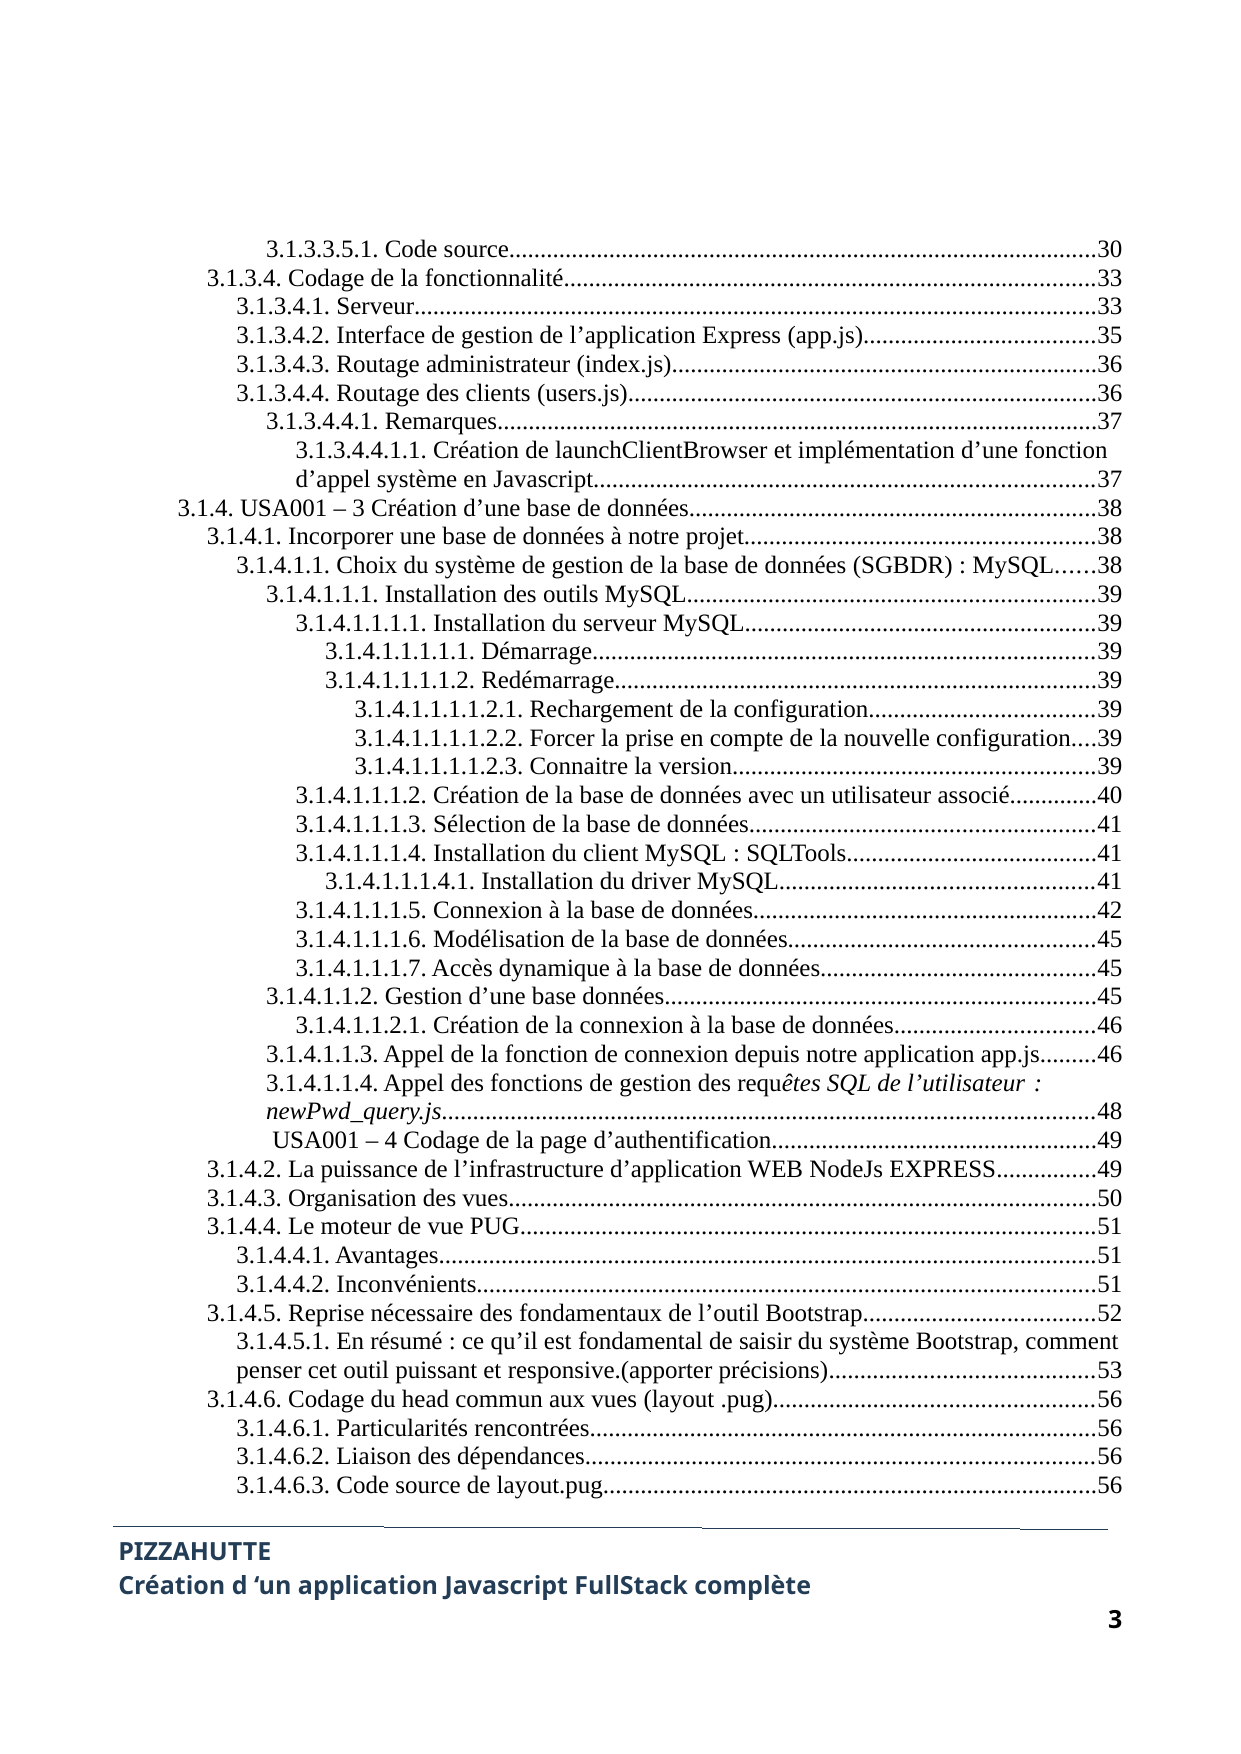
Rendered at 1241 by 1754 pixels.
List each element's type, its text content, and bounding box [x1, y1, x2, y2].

text 3.1.4.1.1.1.1.2.1. Rechargement de la configuration 39 [354, 694, 1122, 723]
text 3.1.4.5. Reprise nécessaire des fondamentaux de l’outil Bootstrap. 52 [207, 1298, 1122, 1326]
text 3.1.4.1.1.1.1.2.3. Connaitre la version 39 [354, 751, 1122, 780]
text USA001 – 4 Codage de la page d’authentification 49 [266, 1125, 1122, 1154]
text 3.1.3.4. Codage de la fonctionnalité 33 [207, 263, 1122, 291]
text 3.1.4.3. Organisation des vues 50 [207, 1183, 1122, 1211]
text 3.1.4.4.2. Inconvénients 51 [236, 1269, 1122, 1298]
text 3.1.3.4.4.1. Remarques 37 [266, 406, 1122, 435]
text 3.1.4.1.1.1.2. Création de la base de données avec un utilisateur associé 40 [295, 780, 1122, 809]
text 3.1.4.1.1.1.1. Installation du serveur MySQL 39 [295, 608, 1122, 636]
text 3.1.4.1.1.1.4.1. Installation du driver MySQL 41 [325, 866, 1122, 895]
text 3.1.4. USA001 – 3 Création d’une base de données 38 [177, 493, 1122, 521]
text 3.1.4.1.1.2.1. Création de la connexion à la base de données 46 [295, 1010, 1122, 1039]
text 3.1.4.1.1.1.3. Sélection de la base de données 41 [295, 809, 1122, 838]
text 3.1.4.6.3. Code source de layout.pug 56 [236, 1470, 1122, 1499]
text 3.1.4.1.1.1.4. Installation du client MySQL : SQLTools 41 [295, 838, 1122, 866]
text 3.1.3.3.5.1. Code source 30 [266, 234, 1122, 263]
text 3.1.4.1.1.4. Appel des fonctions de gestion des requêtes SQL de l’utilisateur : newPwd_query.js 48 [266, 1068, 1122, 1125]
text 3.1.3.4.2. Interface de gestion de l’application Express (app.js) 35 [236, 320, 1122, 349]
text 3.1.3.4.4.1.1. Création de launchClientBrowser et implémentation d’une fonction d’appel système en Javascript 37 [295, 435, 1122, 493]
text 3.1.4.1.1.2. Gestion d’une base données 45 [266, 981, 1122, 1010]
text 3.1.4.1.1.1.6. Modélisation de la base de données 45 [295, 924, 1122, 953]
text 3.1.4.4. Le moteur de vue PUG 51 [207, 1211, 1122, 1240]
text 3.1.4.1. Incorporer une base de données à notre projet 38 [207, 521, 1122, 550]
text 3.1.4.6. Codage du head commun aux vues (layout .pug) 56 [207, 1384, 1122, 1413]
text 3.1.4.1.1. Choix du système de gestion de la base de données (SGBDR) : MySQL 38 [236, 550, 1122, 579]
text 3.1.4.4.1. Avantages 51 [236, 1240, 1122, 1269]
text 3.1.3.4.1. Serveur 33 [236, 291, 1122, 320]
text 3.1.4.1.1.3. Appel de la fonction de connexion depuis notre application app.js 46 [266, 1039, 1122, 1068]
text 3.1.4.6.2. Liaison des dépendances 56 [236, 1441, 1122, 1470]
text 3.1.4.1.1.1.5. Connexion à la base de données 42 [295, 895, 1122, 924]
text 3.1.3.4.4. Routage des clients (users.js) 36 [236, 378, 1122, 406]
text 3.1.4.1.1.1. Installation des outils MySQL 39 [266, 579, 1122, 608]
text 3.1.4.1.1.1.1.2. Redémarrage 39 [325, 665, 1122, 694]
text 3.1.4.1.1.1.1.1. Démarrage 39 [325, 636, 1122, 665]
text 3.1.3.4.3. Routage administrateur (index.js) 36 [236, 349, 1122, 378]
text 3.1.4.6.1. Particularités rencontrées 56 [236, 1413, 1122, 1441]
text 3.1.4.1.1.1.7. Accès dynamique à la base de données 45 [295, 953, 1122, 981]
text 3.1.4.1.1.1.1.2.2. Forcer la prise en compte de la nouvelle configuration 39 [354, 723, 1122, 751]
text 3.1.4.2. La puissance de l’infrastructure d’application WEB NodeJs EXPRESS 49 [207, 1154, 1122, 1183]
text 3.1.4.5.1. En résumé : ce qu’il est fondamental de saisir du système Bootstrap, comment penser cet outil puissant et responsive.(apporter précisions) 53 [236, 1326, 1122, 1384]
